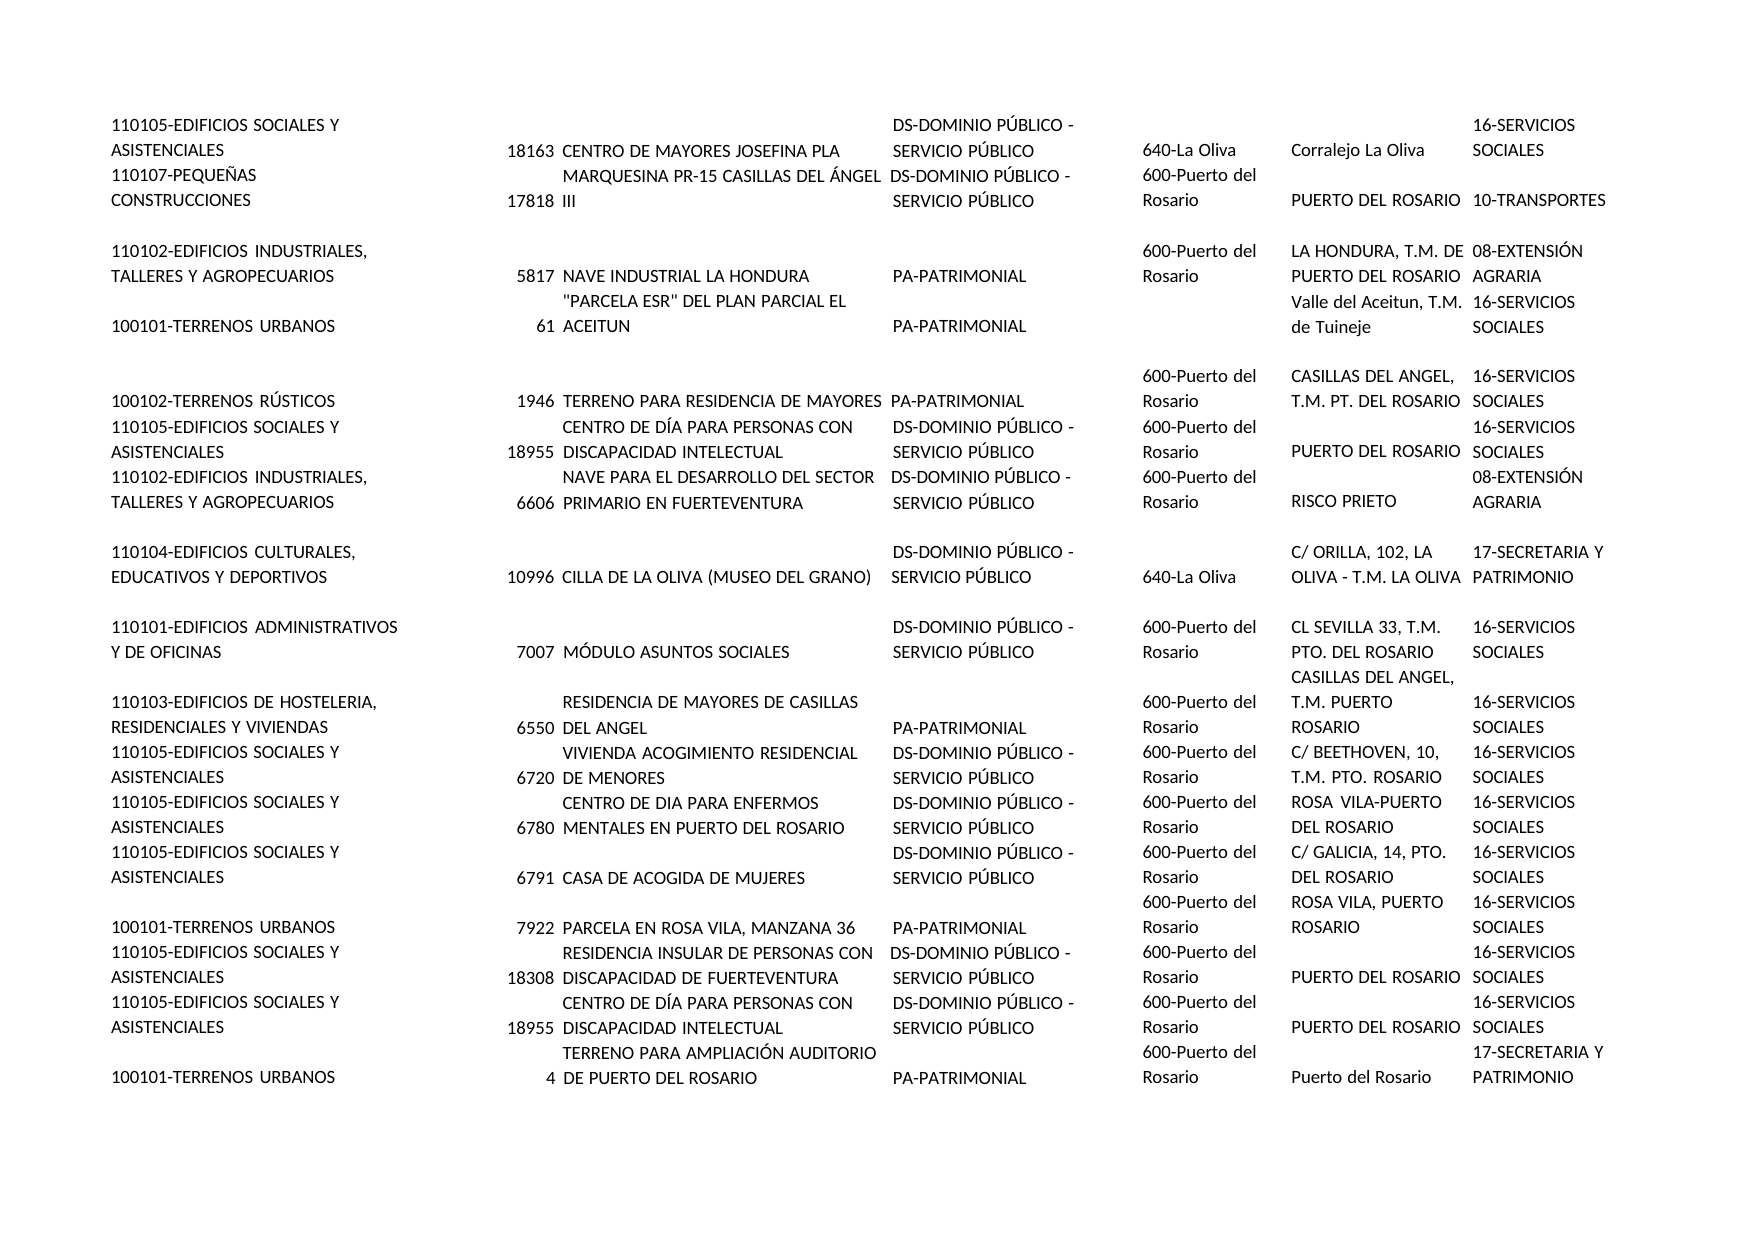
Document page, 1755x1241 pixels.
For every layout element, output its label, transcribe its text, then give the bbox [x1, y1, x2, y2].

table_cell DS-DOMINIO PÚBLICO - 7007 MÓDULO ASUNTOS SOCIALES SERVICIO PÚBLICO RESIDENCIA DE MAYORES DE CASILLAS 6550 DEL ANGEL PA-PATRIMONIAL VIVIENDA ACOGIMIENTO RESIDENCIAL DS-DOMINIO PÚBLICO - 6720 DE MENORES SERVICIO PÚBLICO CENTRO DE DIA PARA ENFERMOS DS-DOMINIO PÚBLICO - 6780 MENTALES EN PUERTO DEL ROSARIO SERVICIO PÚBLICO DS-DOMINIO PÚBLICO - 6791 CASA DE ACOGIDA DE MUJERES SERVICIO PÚBLICO 7922 PARCELA EN ROSA VILA, MANZANA 36 PA-PATRIMONIAL RESIDENCIA INSULAR DE PERSONAS CON DS-DOMINIO PÚBLICO - 18308 DISCAPACIDAD DE FUERTEVENTURA SERVICIO PÚBLICO CENTRO DE DÍA PARA PERSONAS CON DS-DOMINIO PÚBLICO - 18955 DISCAPACIDAD INTELECTUAL SERVICIO PÚBLICO TERRENO PARA AMPLIACIÓN AUDITORIO 4 DE PUERTO DEL ROSARIO PA-PATRIMONIAL [454, 604, 1109, 1101]
table_cell CASILLAS DEL ANGEL, T.M. PT. DEL ROSARIO [1274, 353, 1469, 415]
table_cell 600-Puerto del Rosario [1109, 227, 1274, 290]
table_cell Valle del Aceitun, T.M. de Tuineje [1274, 290, 1469, 353]
table_cell PUERTO DEL ROSARIO RISCO PRIETO [1274, 415, 1469, 528]
table_cell CENTRO DE DÍA PARA PERSONAS CON DS-DOMINIO PÚBLICO - 18955 DISCAPACIDAD INTELECTUAL SERVICIO PÚBLICO NAVE PARA EL DESARROLLO DEL SECTOR DS-DOMINIO PÚBLICO - 6606 PRIMARIO EN FUERTEVENTURA SERVICIO PÚBLICO [454, 415, 1109, 528]
table_cell 100101-TERRENOS URBANOS [105, 290, 454, 353]
table_header 110105-EDIFICIOS SOCIALES Y ASISTENCIALES 110107-PEQUEÑAS CONSTRUCCIONES [105, 107, 454, 227]
table_cell LA HONDURA, T.M. DE PUERTO DEL ROSARIO [1274, 227, 1469, 290]
table_header 640-La Oliva 600-Puerto del Rosario [1109, 107, 1274, 227]
table_cell 16-SERVICIOS SOCIALES 08-EXTENSIÓN AGRARIA [1469, 415, 1614, 528]
table_cell "PARCELA ESR" DEL PLAN PARCIAL EL 61 ACEITUN PA-PATRIMONIAL [454, 290, 1109, 353]
table_cell CL SEVILLA 33, T.M. PTO. DEL ROSARIO CASILLAS DEL ANGEL, T.M. PUERTO ROSARIO C/ BEETHOVEN, 10, T.M. PTO. ROSARIO ROSA VILA-PUERTO DEL ROSARIO C/ GALICIA, 14, PTO. DEL ROSARIO ROSA VILA, PUERTO ROSARIO PUERTO DEL ROSARIO PUERTO DEL ROSARIO Puerto del Rosario [1274, 604, 1469, 1101]
table_cell 17-SECRETARIA Y PATRIMONIO [1469, 528, 1614, 603]
table_cell 110104-EDIFICIOS CULTURALES, EDUCATIVOS Y DEPORTIVOS [105, 528, 454, 603]
table_cell DS-DOMINIO PÚBLICO - 10996 CILLA DE LA OLIVA (MUSEO DEL GRANO) SERVICIO PÚBLICO [454, 528, 1109, 603]
table_cell 110105-EDIFICIOS SOCIALES Y ASISTENCIALES 110102-EDIFICIOS INDUSTRIALES, TALLERES Y AGROPECUARIOS [105, 415, 454, 528]
table_cell [1109, 290, 1274, 353]
table_cell 640-La Oliva [1109, 528, 1274, 603]
table_cell 16-SERVICIOS SOCIALES [1469, 290, 1614, 353]
table_cell C/ ORILLA, 102, LA OLIVA - T.M. LA OLIVA [1274, 528, 1469, 603]
table_cell 5817 NAVE INDUSTRIAL LA HONDURA PA-PATRIMONIAL [454, 227, 1109, 290]
table_header 16-SERVICIOS SOCIALES 10-TRANSPORTES [1469, 107, 1614, 227]
table_cell 600-Puerto del Rosario 600-Puerto del Rosario 600-Puerto del Rosario 600-Puerto del Rosario 600-Puerto del Rosario 600-Puerto del Rosario 600-Puerto del Rosario 600-Puerto del Rosario 600-Puerto del Rosario [1109, 604, 1274, 1101]
table_cell 1946 TERRENO PARA RESIDENCIA DE MAYORES PA-PATRIMONIAL [454, 353, 1109, 415]
table_cell 600-Puerto del Rosario 600-Puerto del Rosario [1109, 415, 1274, 528]
table_cell 16-SERVICIOS SOCIALES 16-SERVICIOS SOCIALES 16-SERVICIOS SOCIALES 16-SERVICIOS SOCIALES 16-SERVICIOS SOCIALES 16-SERVICIOS SOCIALES 16-SERVICIOS SOCIALES 16-SERVICIOS SOCIALES 17-SECRETARIA Y PATRIMONIO [1469, 604, 1614, 1101]
table_cell 16-SERVICIOS SOCIALES [1469, 353, 1614, 415]
table_header Corralejo La Oliva PUERTO DEL ROSARIO [1274, 107, 1469, 227]
table_cell 110102-EDIFICIOS INDUSTRIALES, TALLERES Y AGROPECUARIOS [105, 227, 454, 290]
table_cell 600-Puerto del Rosario [1109, 353, 1274, 415]
table_cell 110101-EDIFICIOS ADMINISTRATIVOS Y DE OFICINAS 110103-EDIFICIOS DE HOSTELERIA, RESIDENCIALES Y VIVIENDAS 110105-EDIFICIOS SOCIALES Y ASISTENCIALES 110105-EDIFICIOS SOCIALES Y ASISTENCIALES 110105-EDIFICIOS SOCIALES Y ASISTENCIALES 100101-TERRENOS URBANOS 110105-EDIFICIOS SOCIALES Y ASISTENCIALES 110105-EDIFICIOS SOCIALES Y ASISTENCIALES 100101-TERRENOS URBANOS [105, 604, 454, 1101]
table_cell 100102-TERRENOS RÚSTICOS [105, 353, 454, 415]
table_cell 08-EXTENSIÓN AGRARIA [1469, 227, 1614, 290]
table_header DS-DOMINIO PÚBLICO - 18163 CENTRO DE MAYORES JOSEFINA PLA SERVICIO PÚBLICO MARQUESINA PR-15 CASILLAS DEL ÁNGEL DS-DOMINIO PÚBLICO - 17818 III SERVICIO PÚBLICO [454, 107, 1109, 227]
